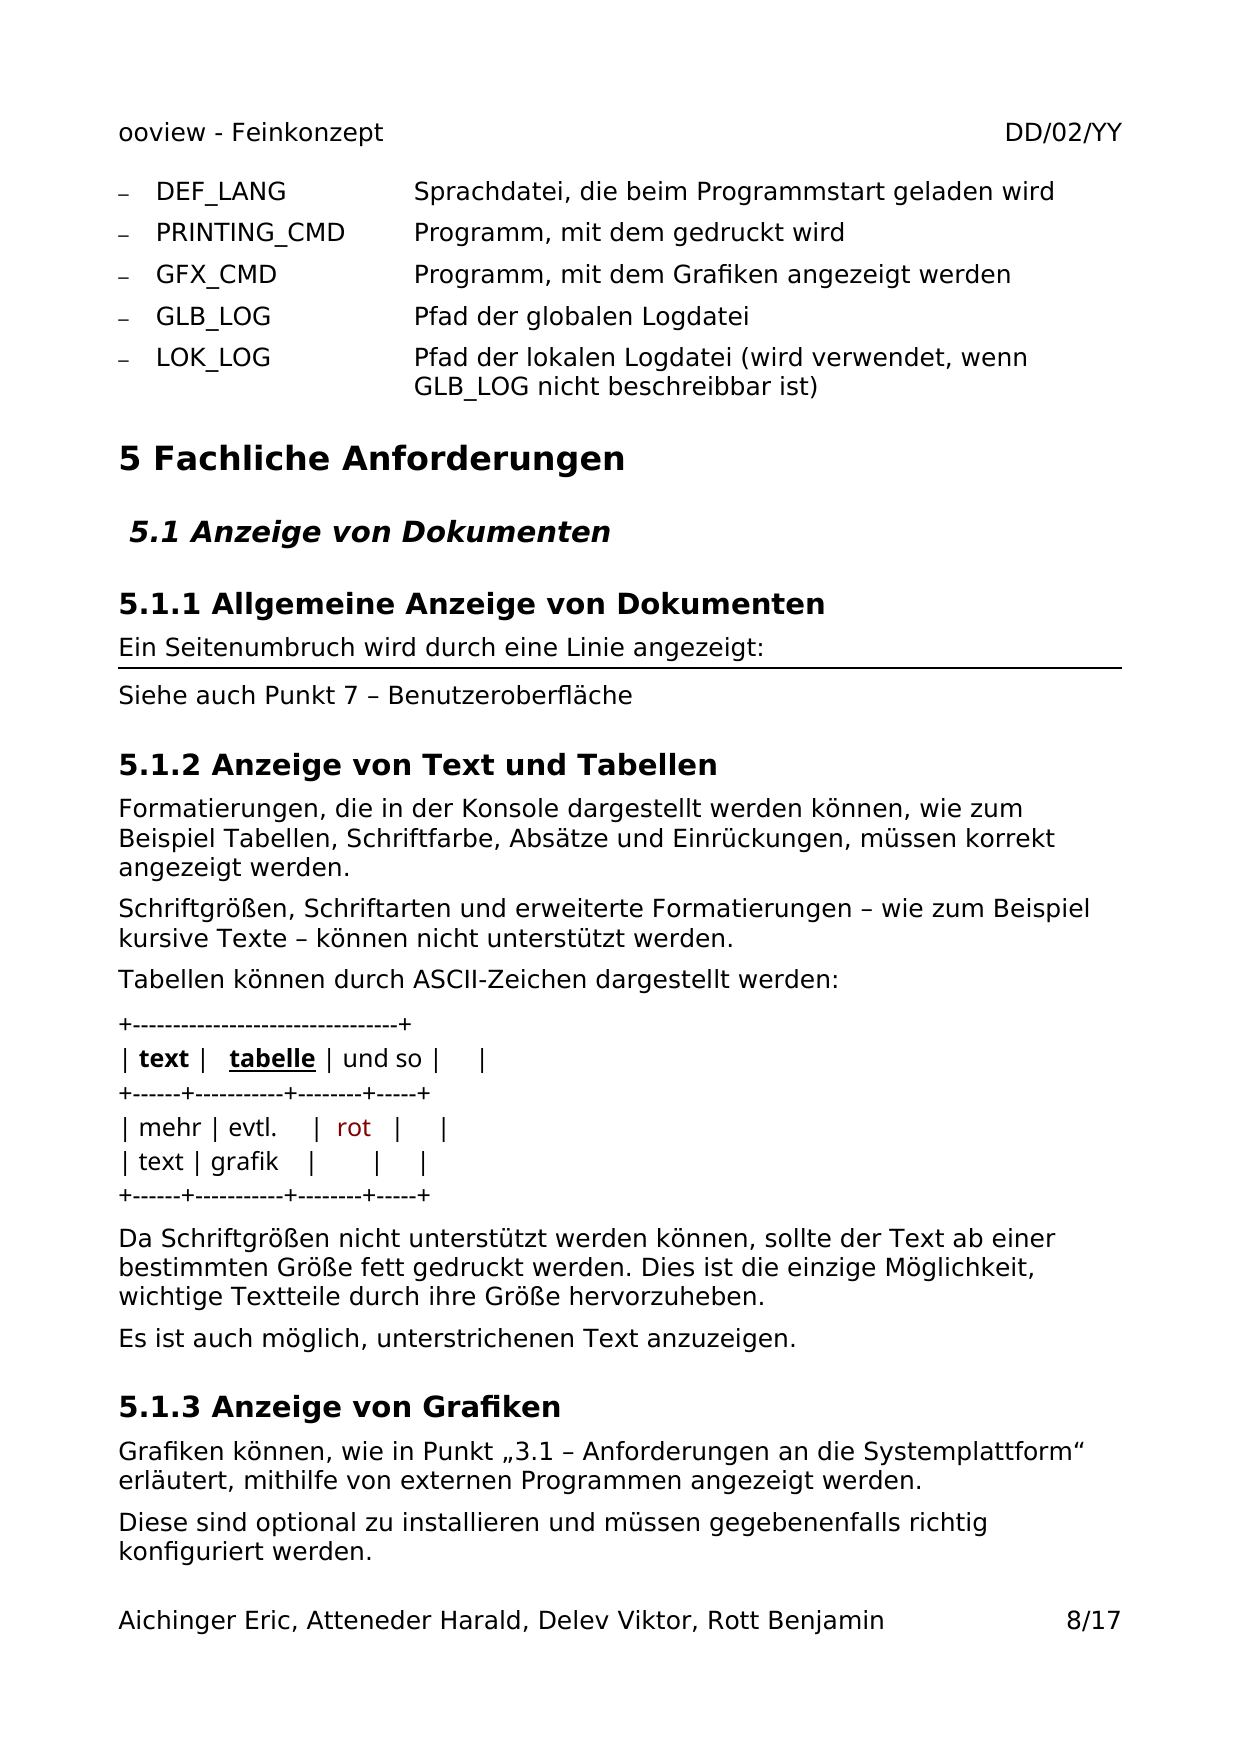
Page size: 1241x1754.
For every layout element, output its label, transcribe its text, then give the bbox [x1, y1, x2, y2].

text Formatierungen, die in der Konsole dargestellt werden können, wie zum Beispiel Tabellen, Schriftfarbe, Absätze und Einrückungen, müssen korrekt angezeigt werden. [118, 794, 1122, 882]
list GLB_LOG Pfad der globalen Logdatei [118, 302, 1122, 331]
subtitle Fachliche Anforderungen [118, 439, 1122, 478]
text Grafiken können, wie in Punkt „3.1 – Anforderungen an die Systemplattform“ erläutert, mithilfe von externen Programmen angezeigt werden. [118, 1437, 1122, 1495]
text Diese sind optional zu installieren und müssen gegebenenfalls richtig konfiguriert werden. [118, 1508, 1122, 1566]
list DEF_LANG Sprachdatei, die beim Programmstart geladen wird [118, 177, 1122, 206]
text Tabellen können durch ASCII-Zeichen dargestellt werden: [118, 965, 1122, 994]
subtitle Anzeige von Grafiken [118, 1391, 1122, 1424]
text Es ist auch möglich, unterstrichenen Text anzuzeigen. [118, 1324, 1122, 1353]
text +---------------------------------+ | text | tabelle | und so | | +------+-----------+--------+-----+ | mehr | evtl. | rot | | | text | grafik | | | +------+-----------+--------+-----+ [118, 1007, 1122, 1211]
text Ein Seitenumbruch wird durch eine Linie angezeigt: [118, 633, 1122, 667]
text Schriftgrößen, Schriftarten und erweiterte Formatierungen – wie zum Beispiel kursive Texte – können nicht unterstützt werden. [118, 894, 1122, 953]
list LOK_LOG Pfad der lokalen Logdatei (wird verwendet, wenn GLB_LOG nicht beschreibbar ist) [118, 343, 1122, 402]
list PRINTING_CMD Programm, mit dem gedruckt wird [118, 218, 1122, 248]
text Da Schriftgrößen nicht unterstützt werden können, sollte der Text ab einer bestimmten Größe fett gedruckt werden. Dies ist die einzige Möglichkeit, wichtige Textteile durch ihre Größe hervorzuheben. [118, 1224, 1122, 1311]
list GFX_CMD Programm, mit dem Grafiken angezeigt werden [118, 260, 1122, 289]
subtitle Anzeige von Text und Tabellen [118, 748, 1122, 782]
subtitle Anzeige von Dokumenten [118, 516, 1122, 549]
text Siehe auch Punkt 7 – Benutzeroberfläche [118, 681, 1122, 711]
subtitle Allgemeine Anzeige von Dokumenten [118, 587, 1122, 621]
